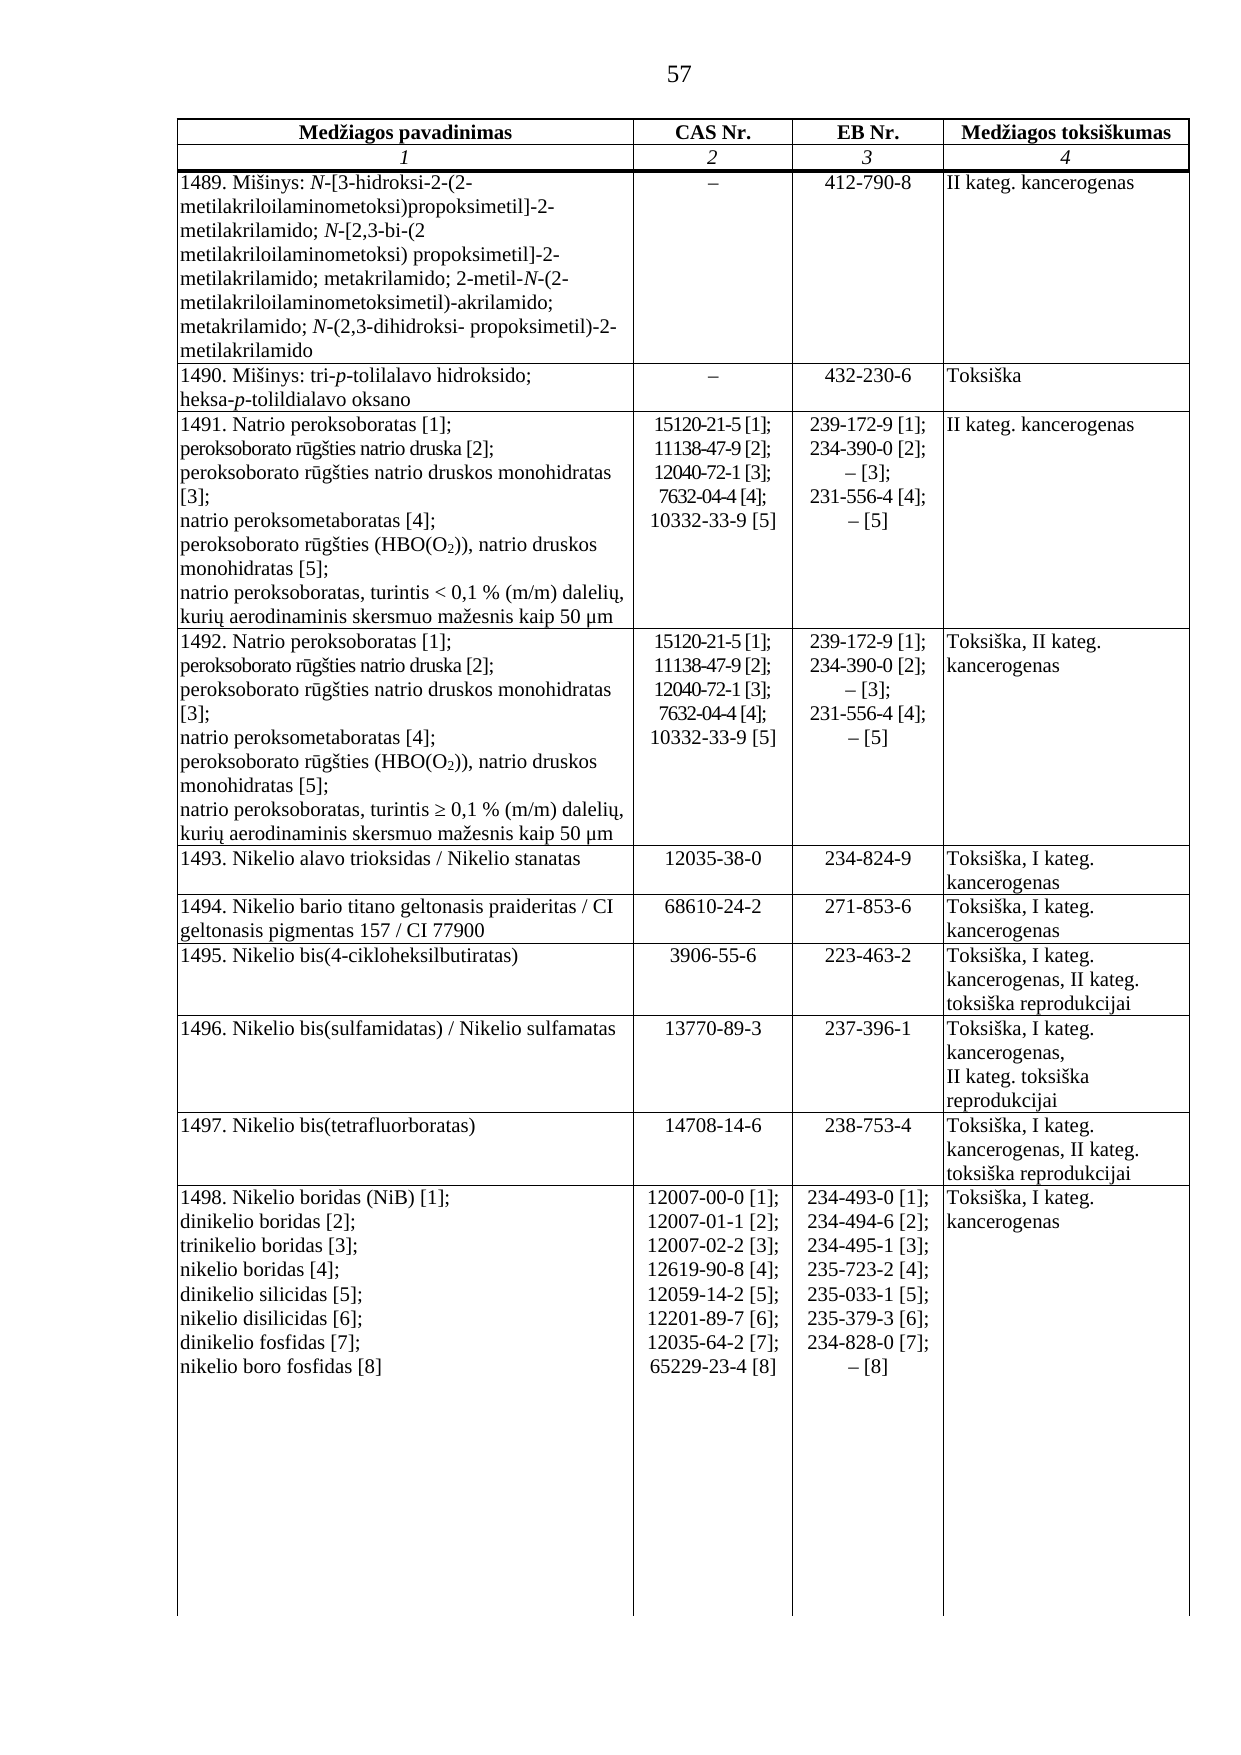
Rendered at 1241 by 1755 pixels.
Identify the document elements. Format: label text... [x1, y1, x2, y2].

table_cell 1494. Nikelio bario titano geltonasis praideritas / CI geltonasis pigmentas 157 / CI 77900 [178, 895, 633, 942]
table_cell 271-853-6 [793, 895, 943, 942]
table_cell 1495. Nikelio bis(4-cikloheksilbutiratas) [178, 944, 633, 1015]
table_header Medžiagos toksiškumas [944, 120, 1188, 144]
table_cell 68610-24-2 [634, 895, 792, 942]
table_cell 234-824-9 [793, 846, 943, 894]
table_cell Toksiška, I kateg. kancerogenas [944, 895, 1189, 942]
table_cell 3906-55-6 [634, 944, 792, 1015]
table_cell Toksiška, I kateg. kancerogenas [944, 846, 1189, 894]
table_cell 238-753-4 [793, 1113, 943, 1185]
table_cell Toksiška [944, 364, 1189, 411]
table_header EB Nr. [793, 120, 943, 144]
table_cell 239-172-9 [1]; 234-390-0 [2]; – [3]; 231-556-4 [4]; – [5] [793, 412, 943, 628]
table_cell 234-493-0 [1]; 234-494-6 [2]; 234-495-1 [3]; 235-723-2 [4]; 235-033-1 [5]; 235-379-3 [6]; 234-828-0 [7]; – [8] [793, 1186, 943, 1616]
table_cell 432-230-6 [793, 364, 943, 411]
table_cell 12007-00-0 [1]; 12007-01-1 [2]; 12007-02-2 [3]; 12619-90-8 [4]; 12059-14-2 [5]; 12201-89-7 [6]; 12035-64-2 [7]; 65229-23-4 [8] [634, 1186, 792, 1616]
table_cell 15120-21-5 [1]; 11138-47-9 [2]; 12040-72-1 [3]; 7632-04-4 [4]; 10332-33-9 [5] [634, 629, 792, 845]
table_cell 1491. Natrio peroksoboratas [1]; peroksoborato rūgšties natrio druska [2]; peroksoborato rūgšties natrio druskos monohidratas [3]; natrio peroksometaboratas [4]; peroksoborato rūgšties (HBO(O2)), natrio druskos monohidratas [5]; natrio peroksoboratas, turintis < 0,1 % (m/m) dalelių, kurių aerodinaminis skersmuo mažesnis kaip 50 μm [178, 412, 633, 628]
table_cell 1 [178, 145, 633, 169]
table_cell 1497. Nikelio bis(tetrafluorboratas) [178, 1113, 633, 1185]
table_cell 239-172-9 [1]; 234-390-0 [2]; – [3]; 231-556-4 [4]; – [5] [793, 629, 943, 845]
table_cell – [634, 173, 792, 362]
table_cell 14708-14-6 [634, 1113, 792, 1185]
table_cell 1492. Natrio peroksoboratas [1]; peroksoborato rūgšties natrio druska [2]; peroksoborato rūgšties natrio druskos monohidratas [3]; natrio peroksometaboratas [4]; peroksoborato rūgšties (HBO(O2)), natrio druskos monohidratas [5]; natrio peroksoboratas, turintis ≥ 0,1 % (m/m) dalelių, kurių aerodinaminis skersmuo mažesnis kaip 50 μm [178, 629, 633, 845]
table_cell Toksiška, I kateg. kancerogenas [944, 1186, 1189, 1616]
table_header CAS Nr. [634, 120, 792, 144]
table_cell 15120-21-5 [1]; 11138-47-9 [2]; 12040-72-1 [3]; 7632-04-4 [4]; 10332-33-9 [5] [634, 412, 792, 628]
table_cell – [634, 364, 792, 411]
table_cell 1493. Nikelio alavo trioksidas / Nikelio stanatas [178, 846, 633, 894]
table_cell 1496. Nikelio bis(sulfamidatas) / Nikelio sulfamatas [178, 1016, 633, 1112]
table_cell 223-463-2 [793, 944, 943, 1015]
table_cell 2 [634, 145, 792, 169]
table_cell 1498. Nikelio boridas (NiB) [1]; dinikelio boridas [2]; trinikelio boridas [3]; nikelio boridas [4]; dinikelio silicidas [5]; nikelio disilicidas [6]; dinikelio fosfidas [7]; nikelio boro fosfidas [8] [178, 1186, 633, 1616]
table_cell Toksiška, I kateg. kancerogenas, II kateg. toksiška reprodukcijai [944, 1113, 1189, 1185]
table_cell II kateg. kancerogenas [944, 173, 1189, 362]
table_cell Toksiška, I kateg. kancerogenas, II kateg. toksiška reprodukcijai [944, 944, 1189, 1015]
table_cell 412-790-8 [793, 173, 943, 362]
table_cell 4 [944, 145, 1188, 169]
table_cell Toksiška, I kateg. kancerogenas, II kateg. toksiška reprodukcijai [944, 1016, 1189, 1112]
table_cell 237-396-1 [793, 1016, 943, 1112]
table_cell 1490. Mišinys: tri-p-tolilalavo hidroksido; heksa-p-tolildialavo oksano [178, 364, 633, 411]
table_header Medžiagos pavadinimas [178, 120, 633, 144]
table_cell 3 [793, 145, 943, 169]
table_cell II kateg. kancerogenas [944, 412, 1189, 628]
table_cell 12035-38-0 [634, 846, 792, 894]
table_cell 1489. Mišinys: N-[3-hidroksi-2-(2- metilakriloilaminometoksi)propoksimetil]-2-metilakrilamido; N-[2,3-bi-(2 metilakriloilaminometoksi) propoksimetil]-2-metilakrilamido; metakrilamido; 2-metil-N-(2- metilakriloilaminometoksimetil)-akrilamido; metakrilamido; N-(2,3-dihidroksi- propoksimetil)-2-metilakrilamido [178, 173, 633, 362]
table_cell Toksiška, II kateg. kancerogenas [944, 629, 1189, 845]
table_cell 13770-89-3 [634, 1016, 792, 1112]
